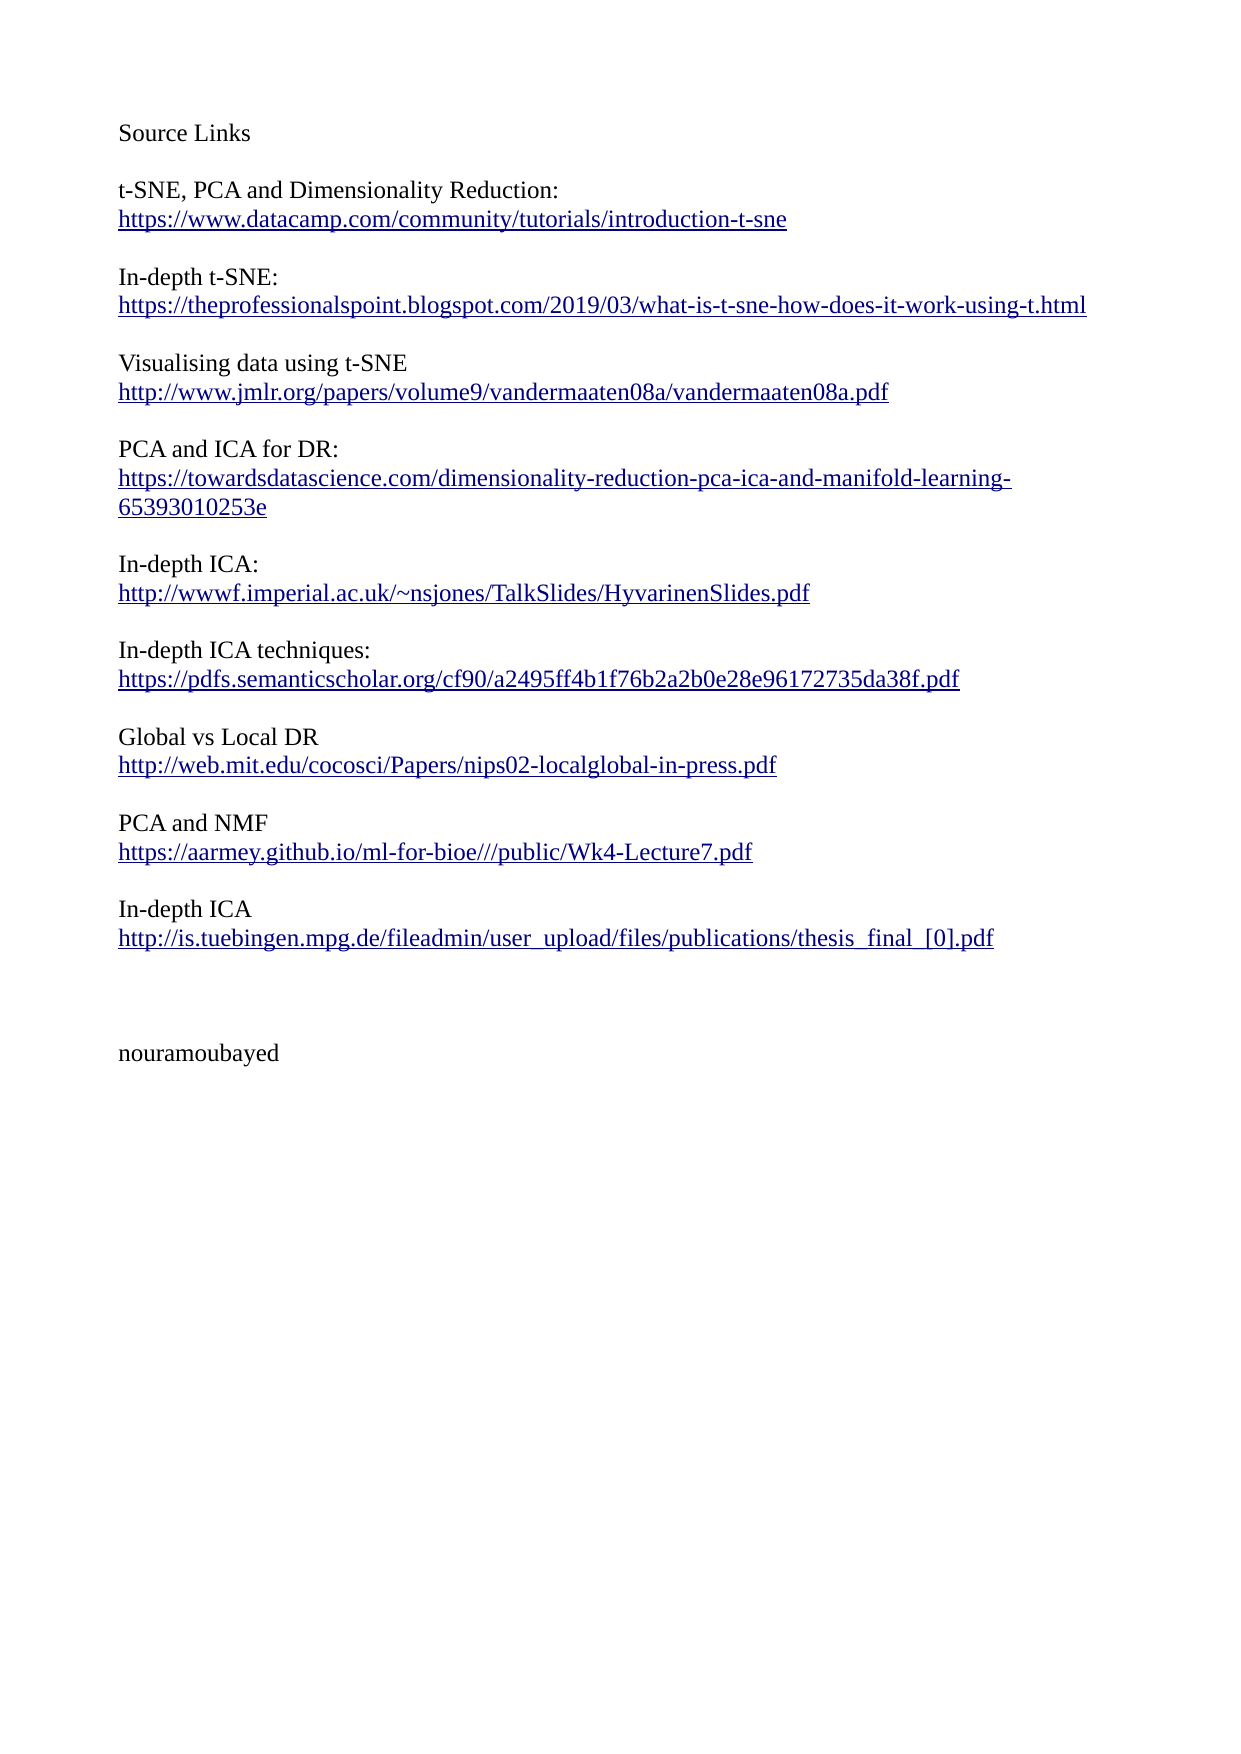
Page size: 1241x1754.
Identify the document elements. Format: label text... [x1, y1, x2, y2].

text In-depth ICA techniques: [118, 636, 1122, 664]
text nouramoubayed [118, 1038, 1122, 1067]
text http://www.jmlr.org/papers/volume9/vandermaaten08a/vandermaaten08a.pdf [118, 377, 1122, 406]
text https://pdfs.semanticscholar.org/cf90/a2495ff4b1f76b2a2b0e28e96172735da38f.pdf [118, 664, 1122, 693]
text https://towardsdatascience.com/dimensionality-reduction-pca-ica-and-manifold-learning-65393010253e [118, 463, 1122, 521]
text http://wwwf.imperial.ac.uk/~nsjones/TalkSlides/HyvarinenSlides.pdf [118, 578, 1122, 607]
text PCA and NMF [118, 808, 1122, 837]
text Global vs Local DR [118, 722, 1122, 751]
text PCA and ICA for DR: [118, 434, 1122, 463]
text https://aarmey.github.io/ml-for-bioe///public/Wk4-Lecture7.pdf [118, 837, 1122, 866]
text In-depth ICA [118, 894, 1122, 923]
text In-depth t-SNE: [118, 262, 1122, 291]
text Source Links [118, 118, 1122, 147]
text Visualising data using t-SNE [118, 348, 1122, 377]
text t-SNE, PCA and Dimensionality Reduction: https://www.datacamp.com/community/tutorials/introduction-t-sne [118, 176, 1122, 233]
text http://is.tuebingen.mpg.de/fileadmin/user_upload/files/publications/thesis_final_[0].pdf [118, 923, 1122, 952]
text http://web.mit.edu/cocosci/Papers/nips02-localglobal-in-press.pdf [118, 751, 1122, 779]
text https://theprofessionalspoint.blogspot.com/2019/03/what-is-t-sne-how-does-it-work-using-t.html [118, 291, 1122, 319]
text In-depth ICA: [118, 549, 1122, 578]
